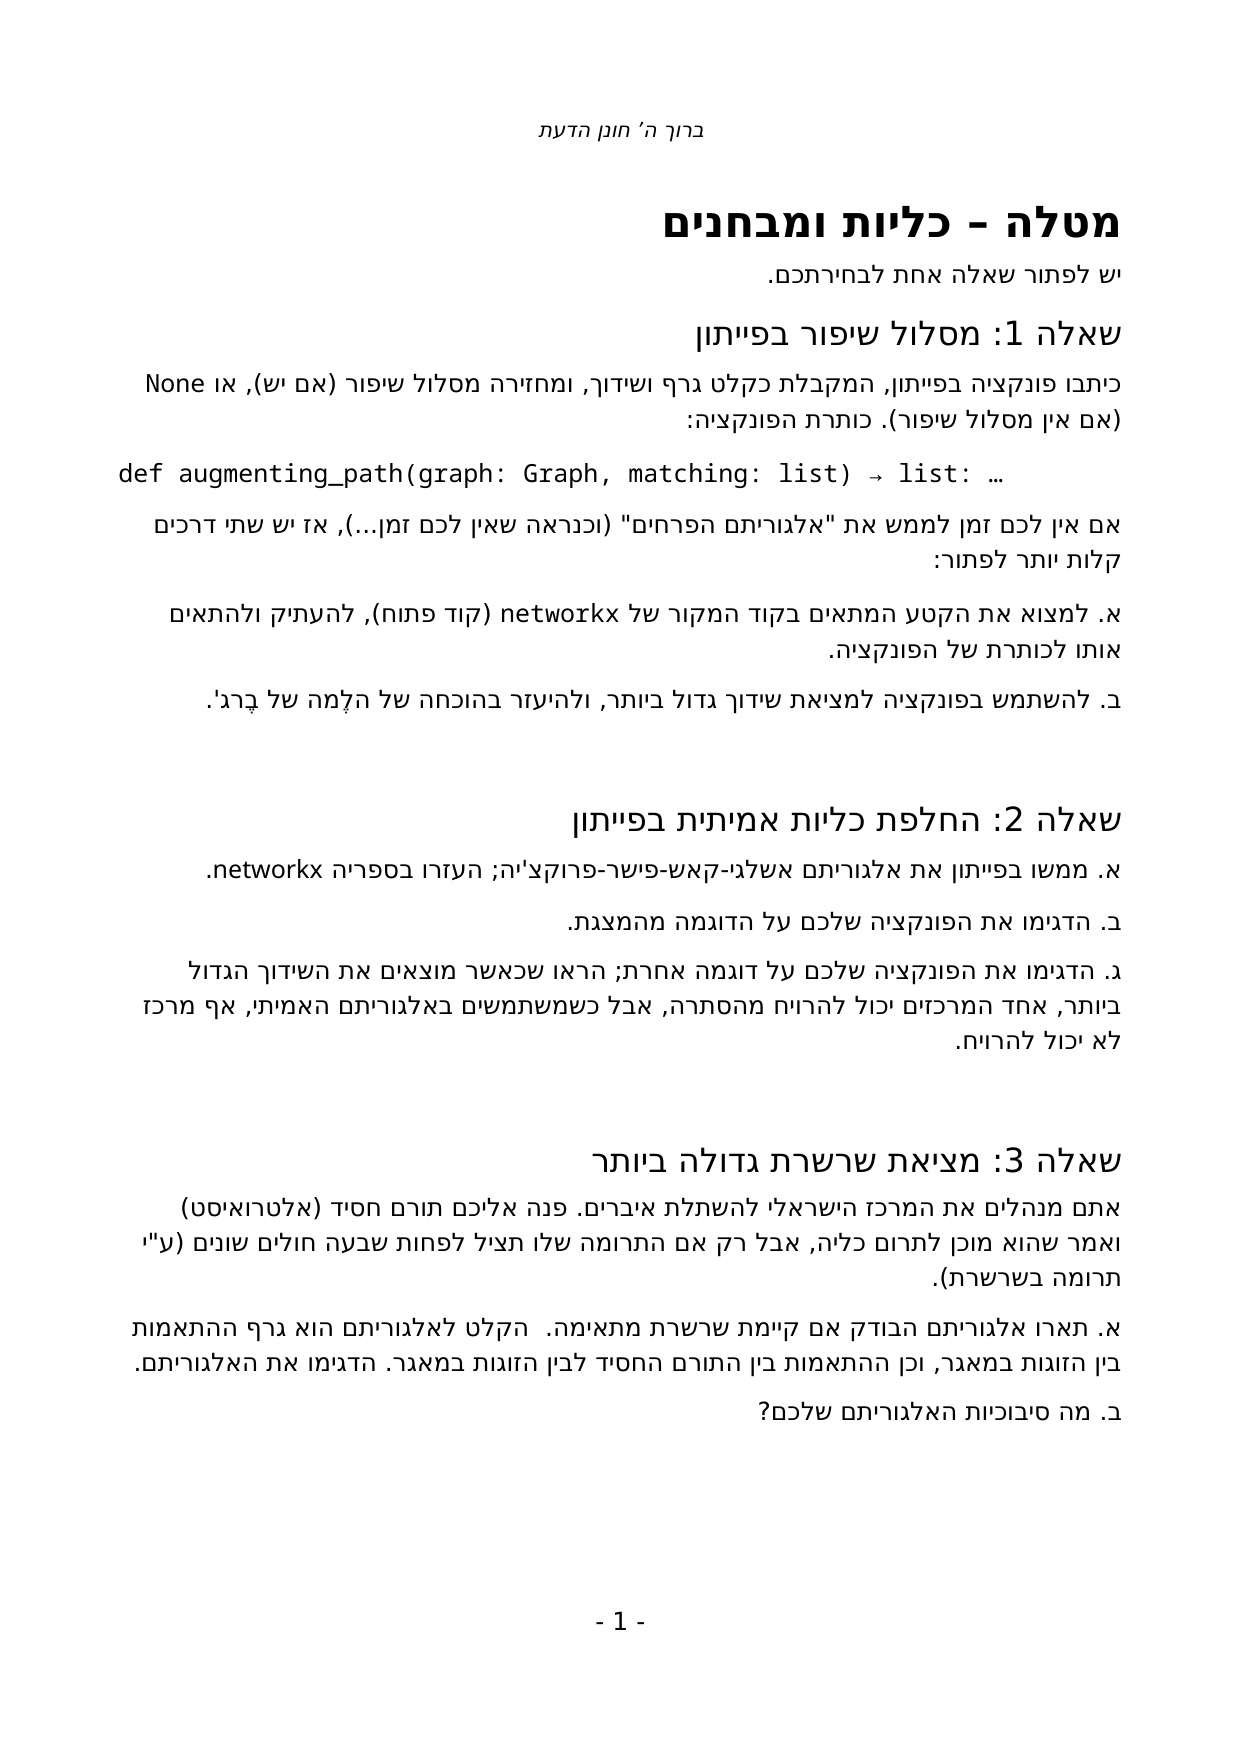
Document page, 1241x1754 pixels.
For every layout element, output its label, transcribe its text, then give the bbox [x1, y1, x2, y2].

text א. תארו אלגוריתם הבודק אם קיימת שרשרת מתאימה. הקלט לאלגוריתם הוא גרף ההתאמות בין הזוגות במאגר, וכן ההתאמות בין התורם החסיד לבין הזוגות במאגר. הדגימו את האלגוריתם. [118, 1313, 1122, 1377]
text ב. הדגימו את הפונקציה שלכם על הדוגמה מהמצגת. [118, 907, 1122, 936]
text ג. הדגימו את הפונקציה שלכם על דוגמה אחרת; הראו שכאשר מוצאים את השידוך הגדול ביותר, אחד המרכזים יכול להרויח מהסתרה, אבל כשמשתמשים באלגוריתם האמיתי, אף מרכז לא יכול להרויח. [118, 957, 1122, 1056]
text כיתבו פונקציה בפייתון, המקבלת כקלט גרף ושידוך, ומחזירה מסלול שיפור (אם יש), או None (אם אין מסלול שיפור). כותרת הפונקציה: [118, 366, 1122, 435]
text ב. מה סיבוכיות האלגוריתם שלכם? [118, 1397, 1122, 1427]
text א. ממשו בפייתון את אלגוריתם אשלגי-קאש-פישר-פרוקצ'יה; העזרו בספריה networkx. [118, 852, 1122, 886]
text אם אין לכם זמן לממש את "אלגוריתם הפרחים" (וכנראה שאין לכם זמן...), אז יש שתי דרכים קלות יותר לפתור: [118, 511, 1122, 575]
subtitle מטלה – כליות ומבחנים [118, 197, 1122, 248]
text def augmenting_path(graph: Graph, matching: list) → list: … [118, 455, 1122, 489]
subtitle שאלה 3: מציאת שרשרת גדולה ביותר [118, 1142, 1122, 1181]
subtitle שאלה 2: החלפת כליות אמיתית בפייתון [118, 800, 1122, 839]
text א. למצוא את הקטע המתאים בקוד המקור של networkx (קוד פתוח), להעתיק ולהתאים אותו לכותרת של הפונקציה. [118, 595, 1122, 664]
text אתם מנהלים את המרכז הישראלי להשתלת איברים. פנה אליכם תורם חסיד (אלטרואיסט) ואמר שהוא מוכן לתרום כליה, אבל רק אם התרומה שלו תציל לפחות שבעה חולים שונים (ע"י תרומה בשרשרת). [118, 1193, 1122, 1292]
text ב. להשתמש בפונקציה למציאת שידוך גדול ביותר, ולהיעזר בהוכחה של הלֶמה של בֶרג'. [118, 685, 1122, 714]
text יש לפתור שאלה אחת לבחירתכם. [118, 260, 1122, 289]
subtitle שאלה 1: מסלול שיפור בפייתון [118, 314, 1122, 353]
